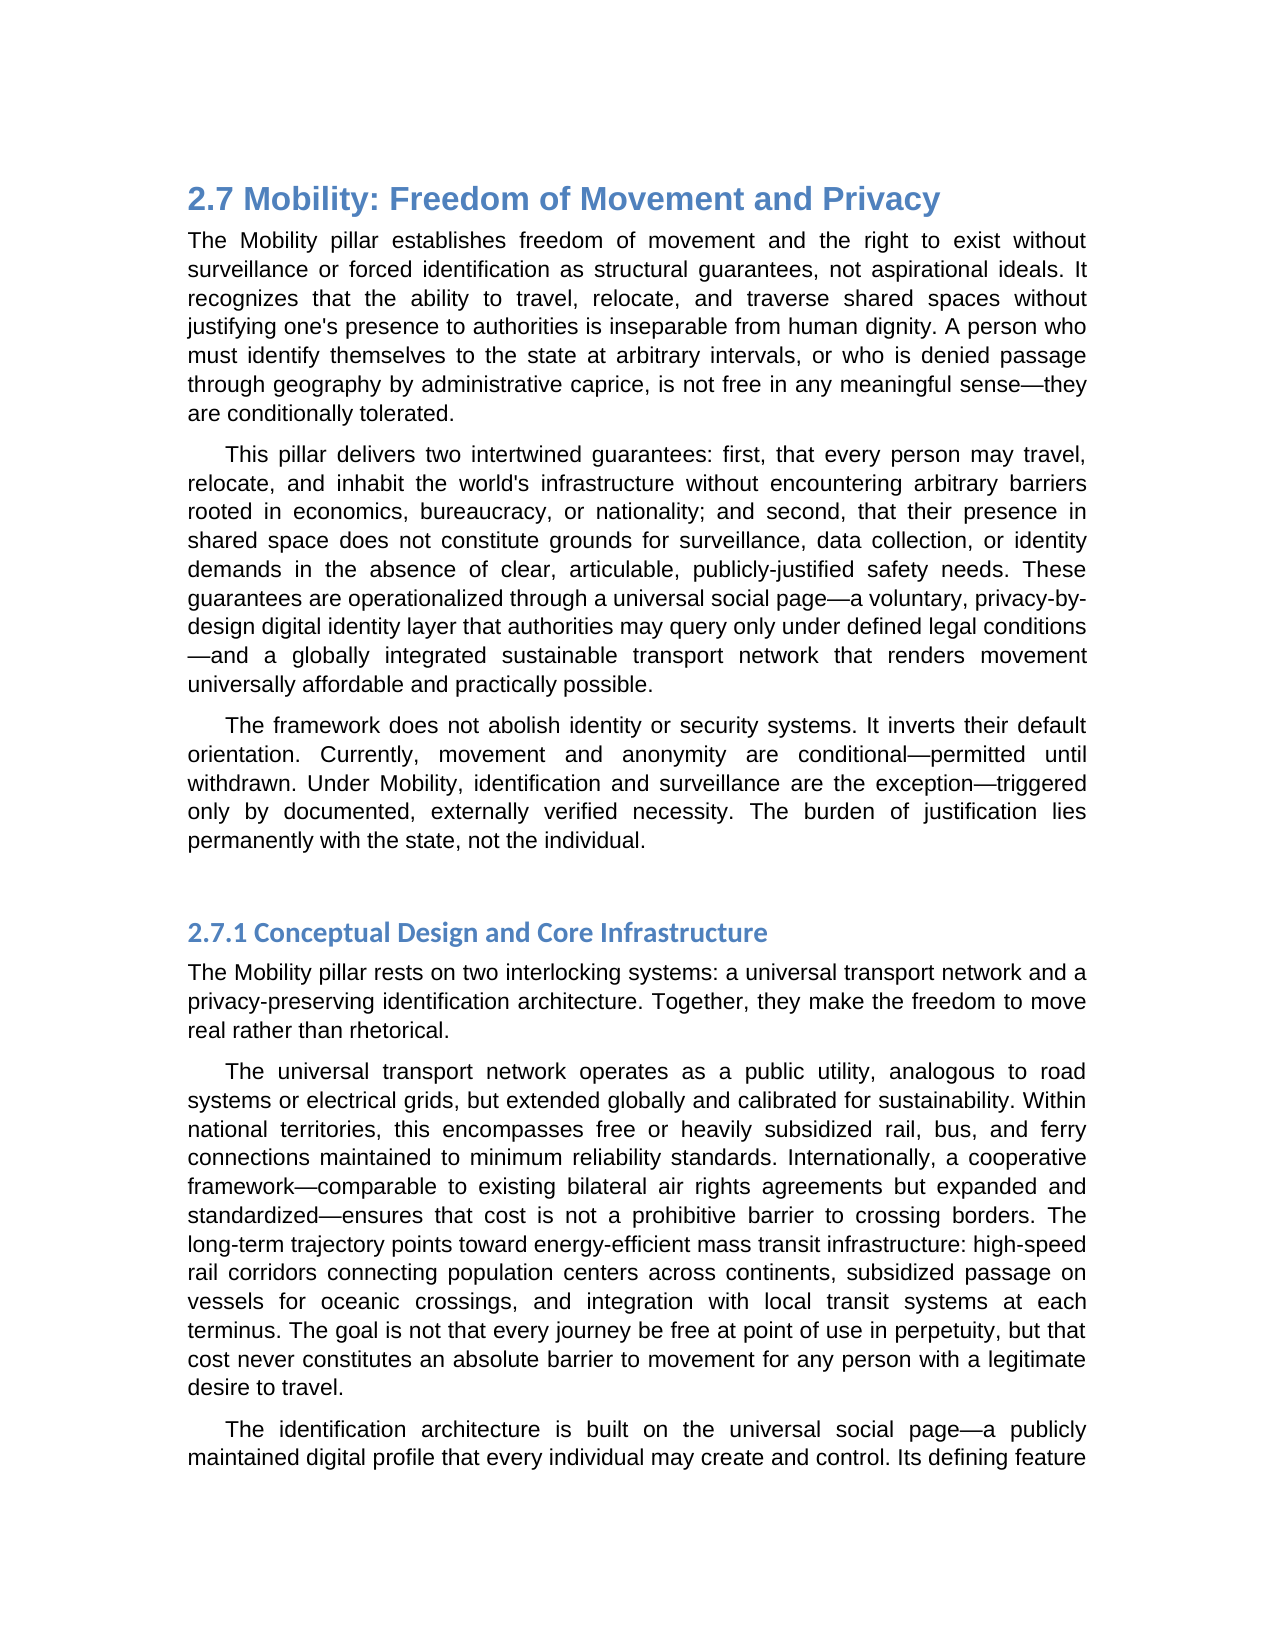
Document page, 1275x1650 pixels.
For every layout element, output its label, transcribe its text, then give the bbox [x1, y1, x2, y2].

text This pillar delivers two intertwined guarantees: first, that every person may travel, relocate, and inhabit the world's infrastructure without encountering arbitrary barriers rooted in economics, bureaucracy, or nationality; and second, that their presence in shared space does not constitute grounds for surveillance, data collection, or identity demands in the absence of clear, articulable, publicly-justified safety needs. These guarantees are operationalized through a universal social page—a voluntary, privacy-by-design digital identity layer that authorities may query only under defined legal conditions—and a globally integrated sustainable transport network that renders movement universally affordable and practically possible. [187, 439, 1087, 698]
text The Mobility pillar establishes freedom of movement and the right to exist without surveillance or forced identification as structural guarantees, not aspirational ideals. It recognizes that the ability to travel, relocate, and traverse shared spaces without justifying one's presence to authorities is inseparable from human dignity. A person who must identify themselves to the state at arbitrary intervals, or who is denied passage through geography by administrative caprice, is not free in any meaningful sense—they are conditionally tolerated. [187, 226, 1087, 427]
text The universal transport network operates as a public utility, analogous to road systems or electrical grids, but extended globally and calibrated for sustainability. Within national territories, this encompasses free or heavily subsidized rail, bus, and ferry connections maintained to minimum reliability standards. Internationally, a cooperative framework—comparable to existing bilateral air rights agreements but expanded and standardized—ensures that cost is not a prohibitive barrier to crossing borders. The long-term trajectory points toward energy-efficient mass transit infrastructure: high-speed rail corridors connecting population centers across continents, subsidized passage on vessels for oceanic crossings, and integration with local transit systems at each terminus. The goal is not that every journey be free at point of use in perpetuity, but that cost never constitutes an absolute barrier to movement for any person with a legitimate desire to travel. [187, 1057, 1087, 1402]
text The framework does not abolish identity or security systems. It inverts their default orientation. Currently, movement and anonymity are conditional—permitted until withdrawn. Under Mobility, identification and surveillance are the exception—triggered only by documented, externally verified necessity. The burden of justification lies permanently with the state, not the individual. [187, 711, 1087, 854]
subtitle 2.7.1 Conceptual Design and Core Infrastructure [187, 914, 1087, 949]
subtitle 2.7 Mobility: Freedom of Movement and Privacy [187, 150, 1087, 217]
text The identification architecture is built on the universal social page—a publicly maintained digital profile that every individual may create and control. Its defining feature [187, 1414, 1087, 1472]
text The Mobility pillar rests on two interlocking systems: a universal transport network and a privacy-preserving identification architecture. Together, they make the freedom to move real rather than rhetorical. [187, 958, 1087, 1044]
